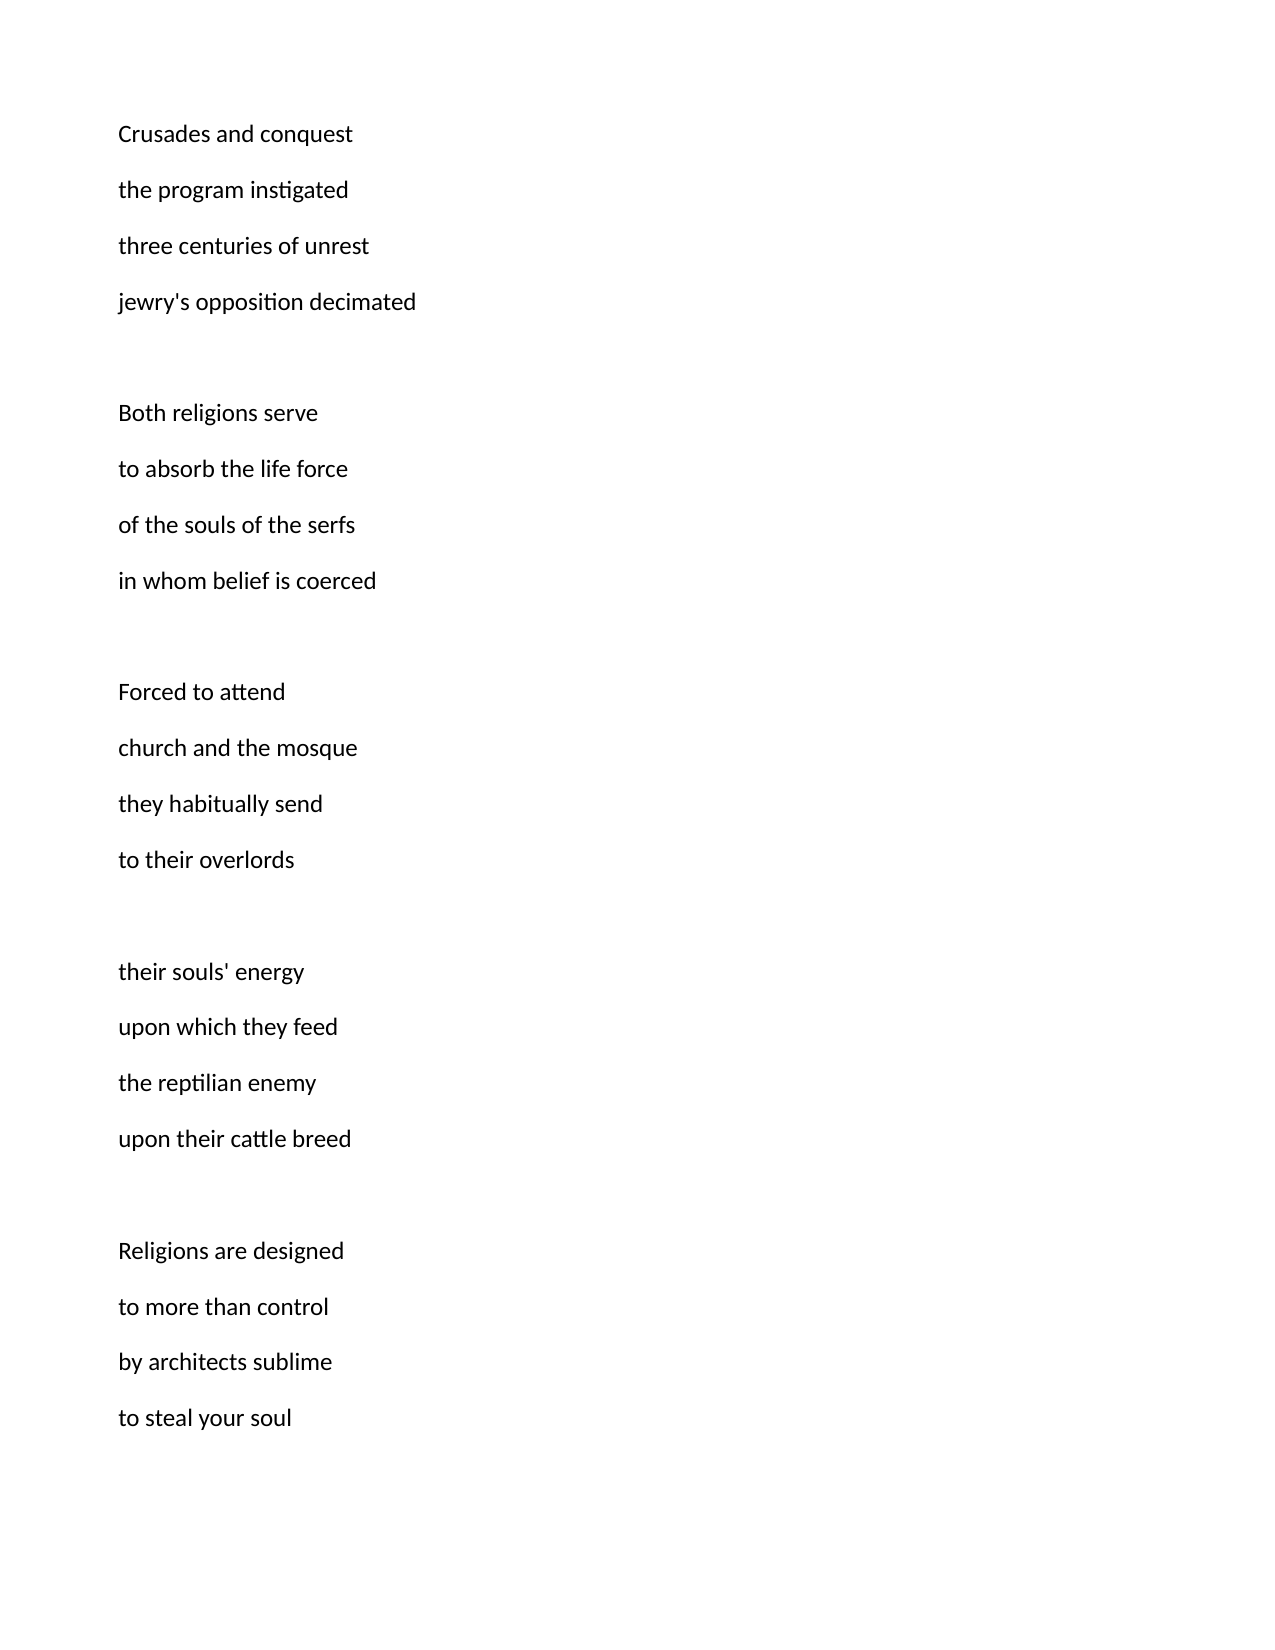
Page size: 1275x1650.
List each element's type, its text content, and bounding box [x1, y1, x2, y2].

text of the souls of the serfs [118, 509, 1157, 539]
text Forced to attend [118, 676, 1157, 707]
text to absorb the life force [118, 453, 1157, 484]
text by architects sublime [118, 1346, 1157, 1377]
text upon their cattle breed [118, 1123, 1157, 1154]
text the reptilian enemy [118, 1067, 1157, 1098]
text jewry's opposition decimated [118, 286, 1157, 316]
text Crusades and conquest [118, 118, 1157, 149]
text Both religions serve [118, 397, 1157, 428]
text church and the mosque [118, 732, 1157, 763]
text they habitually send [118, 788, 1157, 819]
text three centuries of unrest [118, 230, 1157, 260]
text to their overlords [118, 844, 1157, 874]
text upon which they feed [118, 1011, 1157, 1042]
text in whom belief is coerced [118, 565, 1157, 595]
text Religions are designed [118, 1235, 1157, 1265]
text the program instigated [118, 174, 1157, 204]
text their souls' energy [118, 956, 1157, 986]
text to steal your soul [118, 1402, 1157, 1433]
text to more than control [118, 1291, 1157, 1321]
